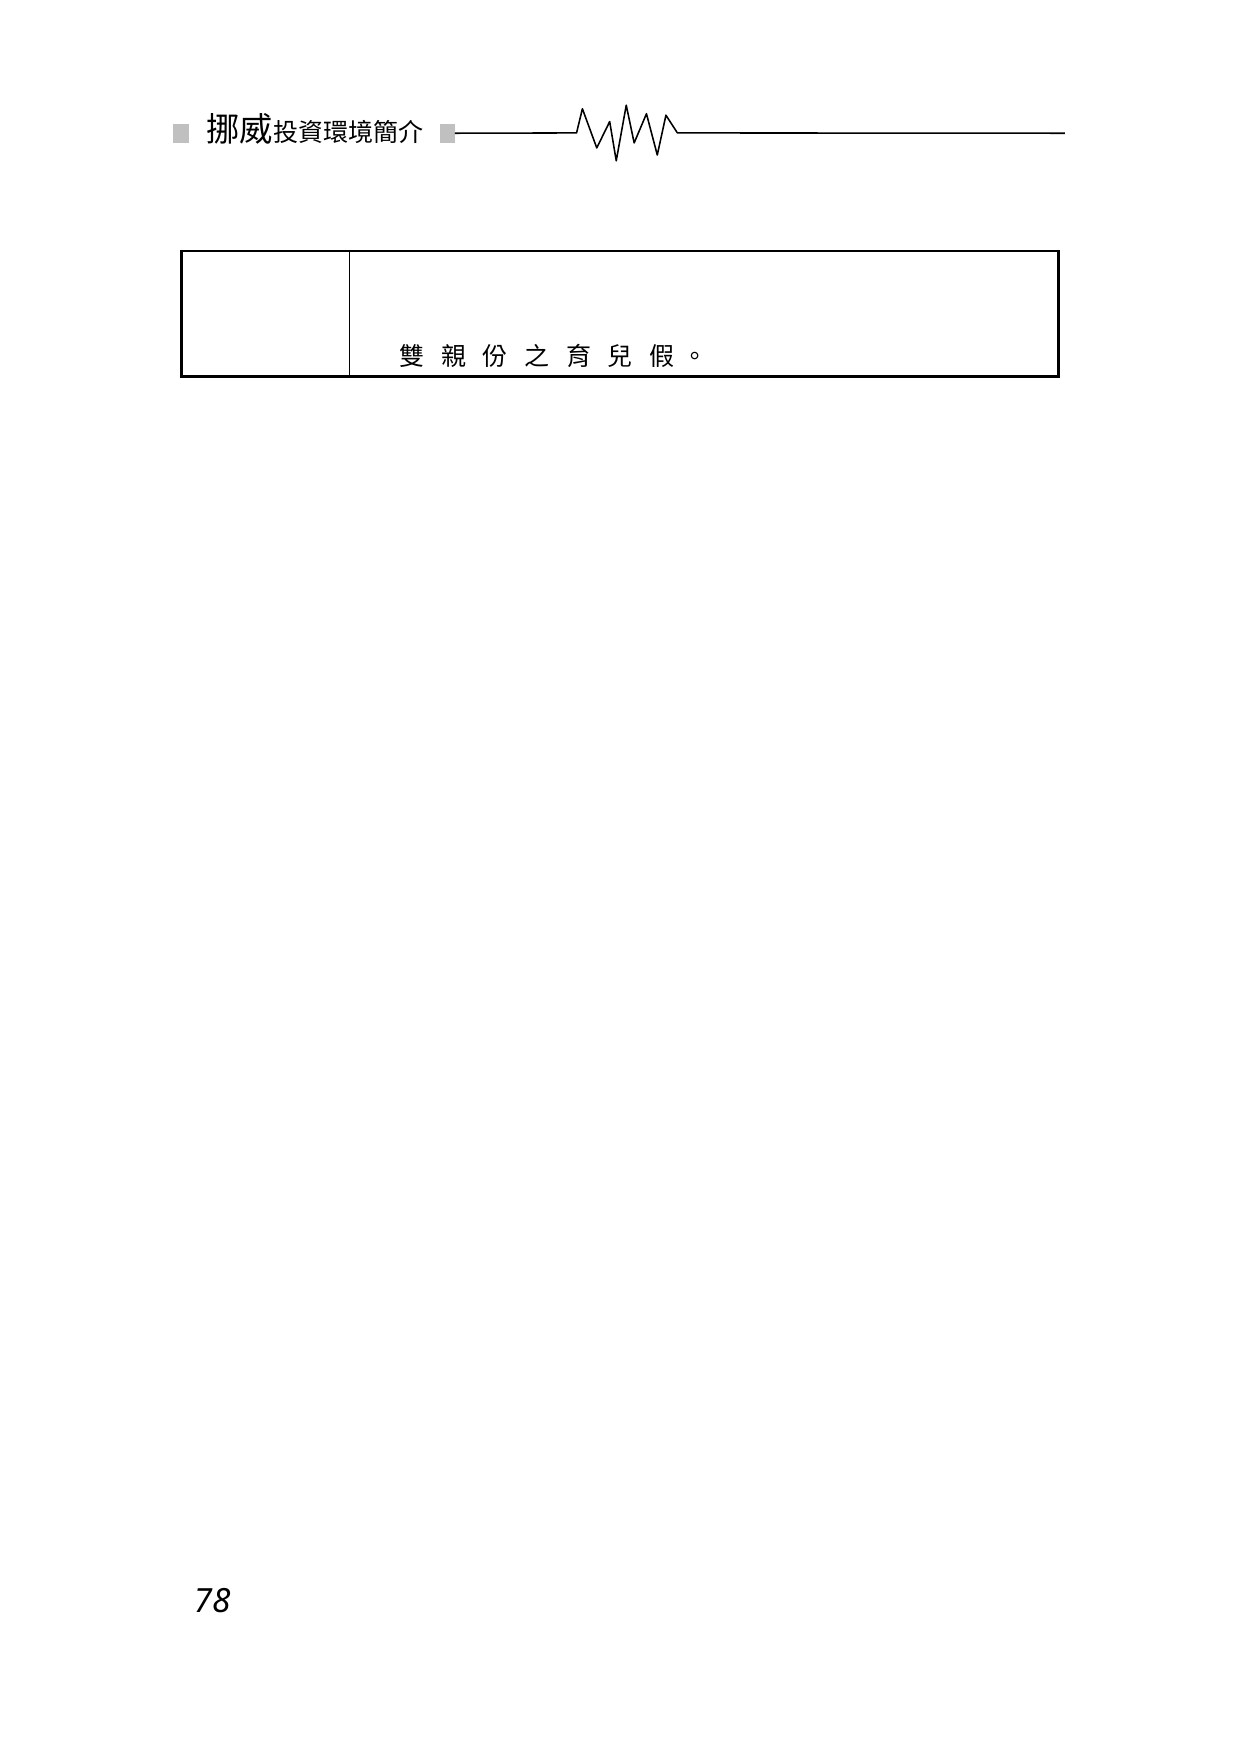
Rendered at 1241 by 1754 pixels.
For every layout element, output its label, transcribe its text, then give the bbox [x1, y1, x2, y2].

table_cell 雙親份之育兒假。 [350, 252, 1057, 375]
table_cell [183, 252, 349, 375]
